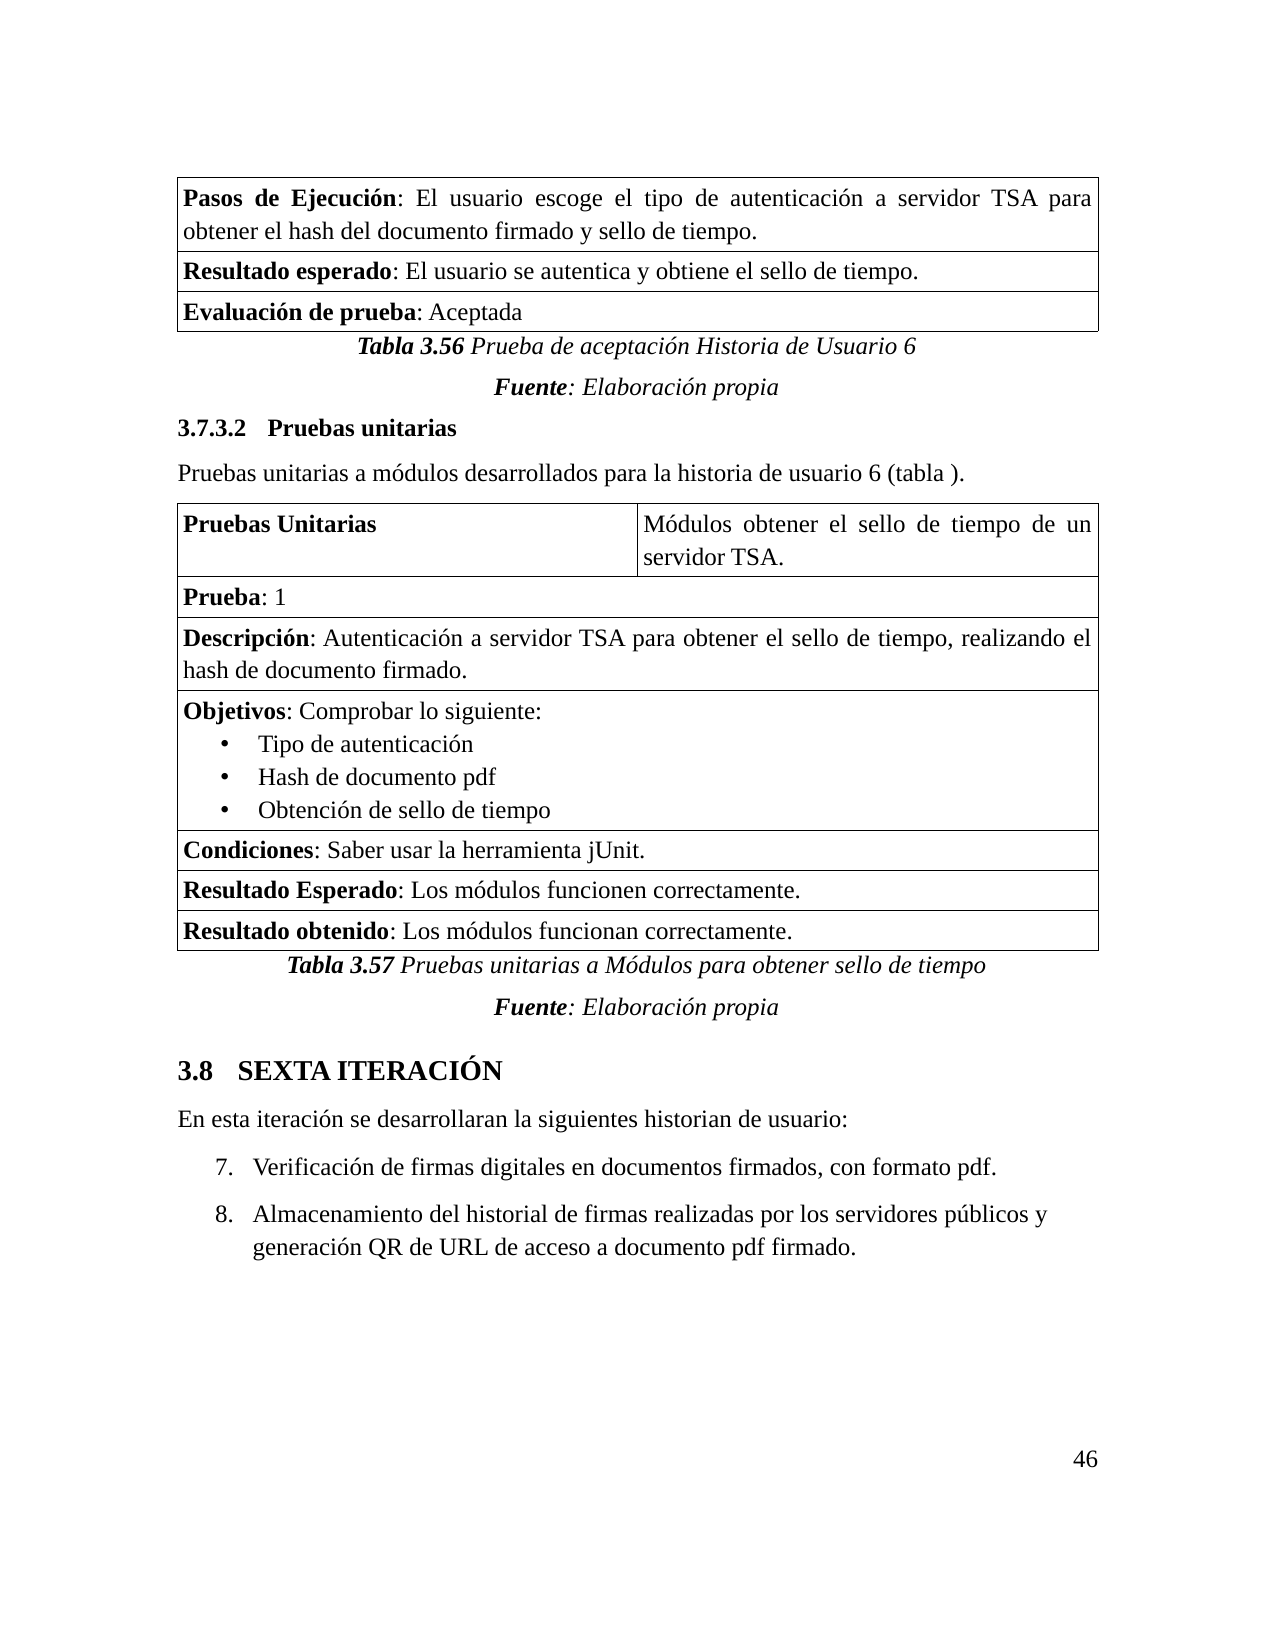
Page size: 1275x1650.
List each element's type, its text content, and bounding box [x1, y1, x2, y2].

table_header Pruebas Unitarias [178, 504, 637, 576]
list Verificación de firmas digitales en documentos firmados, con formato pdf. [215, 1152, 1098, 1181]
table_cell Objetivos: Comprobar lo siguiente: Tipo de autenticación Hash de documento pdf Obtención de sello de tiempo [178, 691, 1098, 829]
text Tabla 3.57 Pruebas unitarias a Módulos para obtener sello de tiempo [177, 951, 1098, 979]
table_cell Resultado Esperado: Los módulos funcionen correctamente. [178, 871, 1098, 910]
text Tabla 3.56 Prueba de aceptación Historia de Usuario 6 [177, 332, 1098, 360]
text En esta iteración se desarrollaran la siguientes historian de usuario: [177, 1104, 1098, 1133]
text Pruebas unitarias a módulos desarrollados para la historia de usuario 6 (tabla ). [177, 458, 1098, 487]
table_cell Resultado obtenido: Los módulos funcionan correctamente. [178, 911, 1098, 950]
table_cell Descripción: Autenticación a servidor TSA para obtener el sello de tiempo, realizando el hash de documento firmado. [178, 618, 1098, 690]
text Fuente: Elaboración propia [177, 372, 1098, 401]
list Almacenamiento del historial de firmas realizadas por los servidores públicos y generación QR de URL de acceso a documento pdf firmado. [215, 1199, 1098, 1261]
table_cell Evaluación de prueba: Aceptada [178, 292, 1098, 331]
table_cell Resultado esperado: El usuario se autentica y obtiene el sello de tiempo. [178, 252, 1098, 291]
subtitle Pruebas unitarias [177, 413, 1098, 442]
table_cell Pasos de Ejecución: El usuario escoge el tipo de autenticación a servidor TSA para obtener el hash del documento firmado y sello de tiempo. [178, 178, 1098, 251]
table_header Módulos obtener el sello de tiempo de un servidor TSA. [638, 504, 1098, 576]
table_cell Prueba: 1 [178, 577, 1098, 617]
text Fuente: Elaboración propia [177, 992, 1098, 1020]
subtitle SEXTA ITERACIÓN [177, 1054, 1098, 1087]
table_cell Condiciones: Saber usar la herramienta jUnit. [178, 831, 1098, 870]
